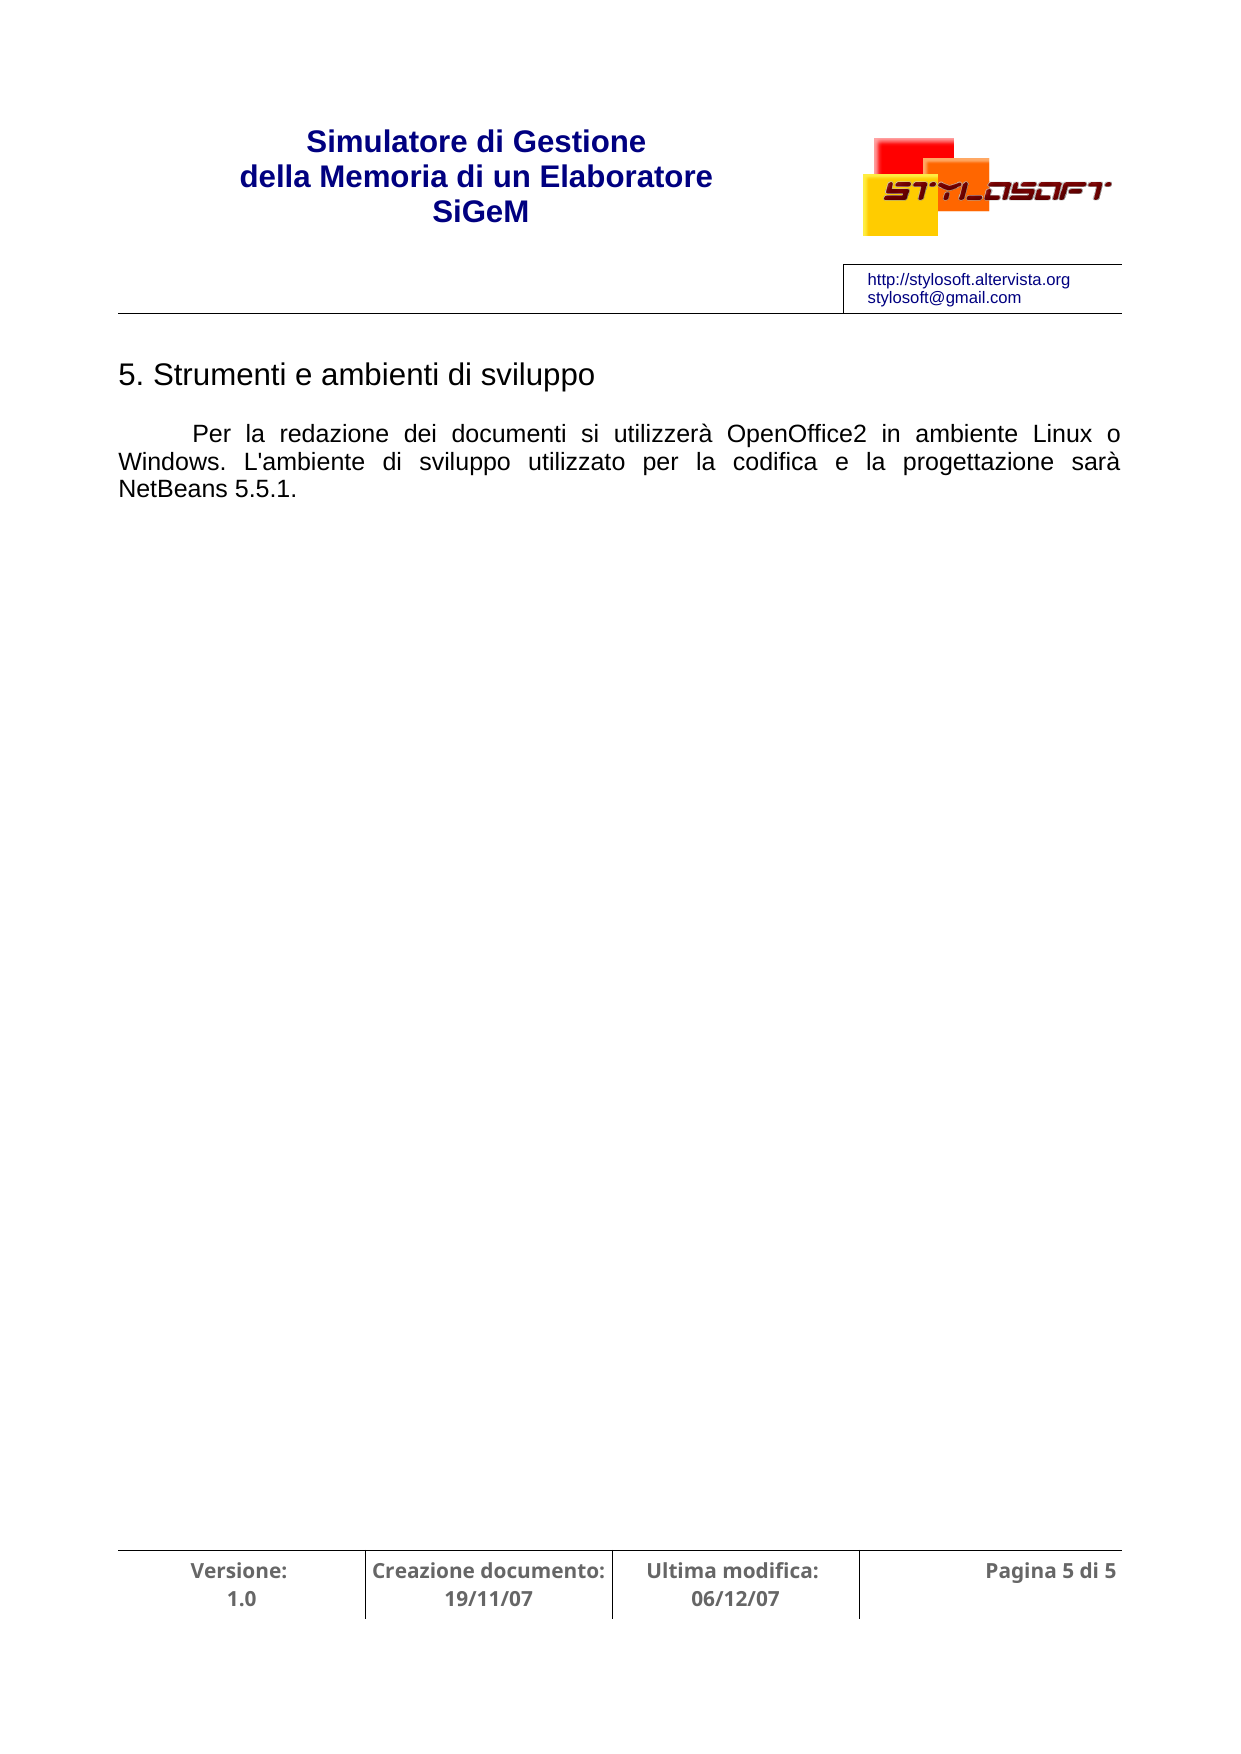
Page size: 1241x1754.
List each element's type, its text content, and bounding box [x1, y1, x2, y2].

picture [848, 123, 1117, 247]
text Per la redazione dei documenti si utilizzerà OpenOffice2 in ambiente Linux o Windows. L'ambiente di sviluppo utilizzato per la codifica e la progettazione sarà NetBeans 5.5.1. [118, 419, 1122, 503]
text 5. Strumenti e ambienti di sviluppo [118, 357, 1122, 392]
